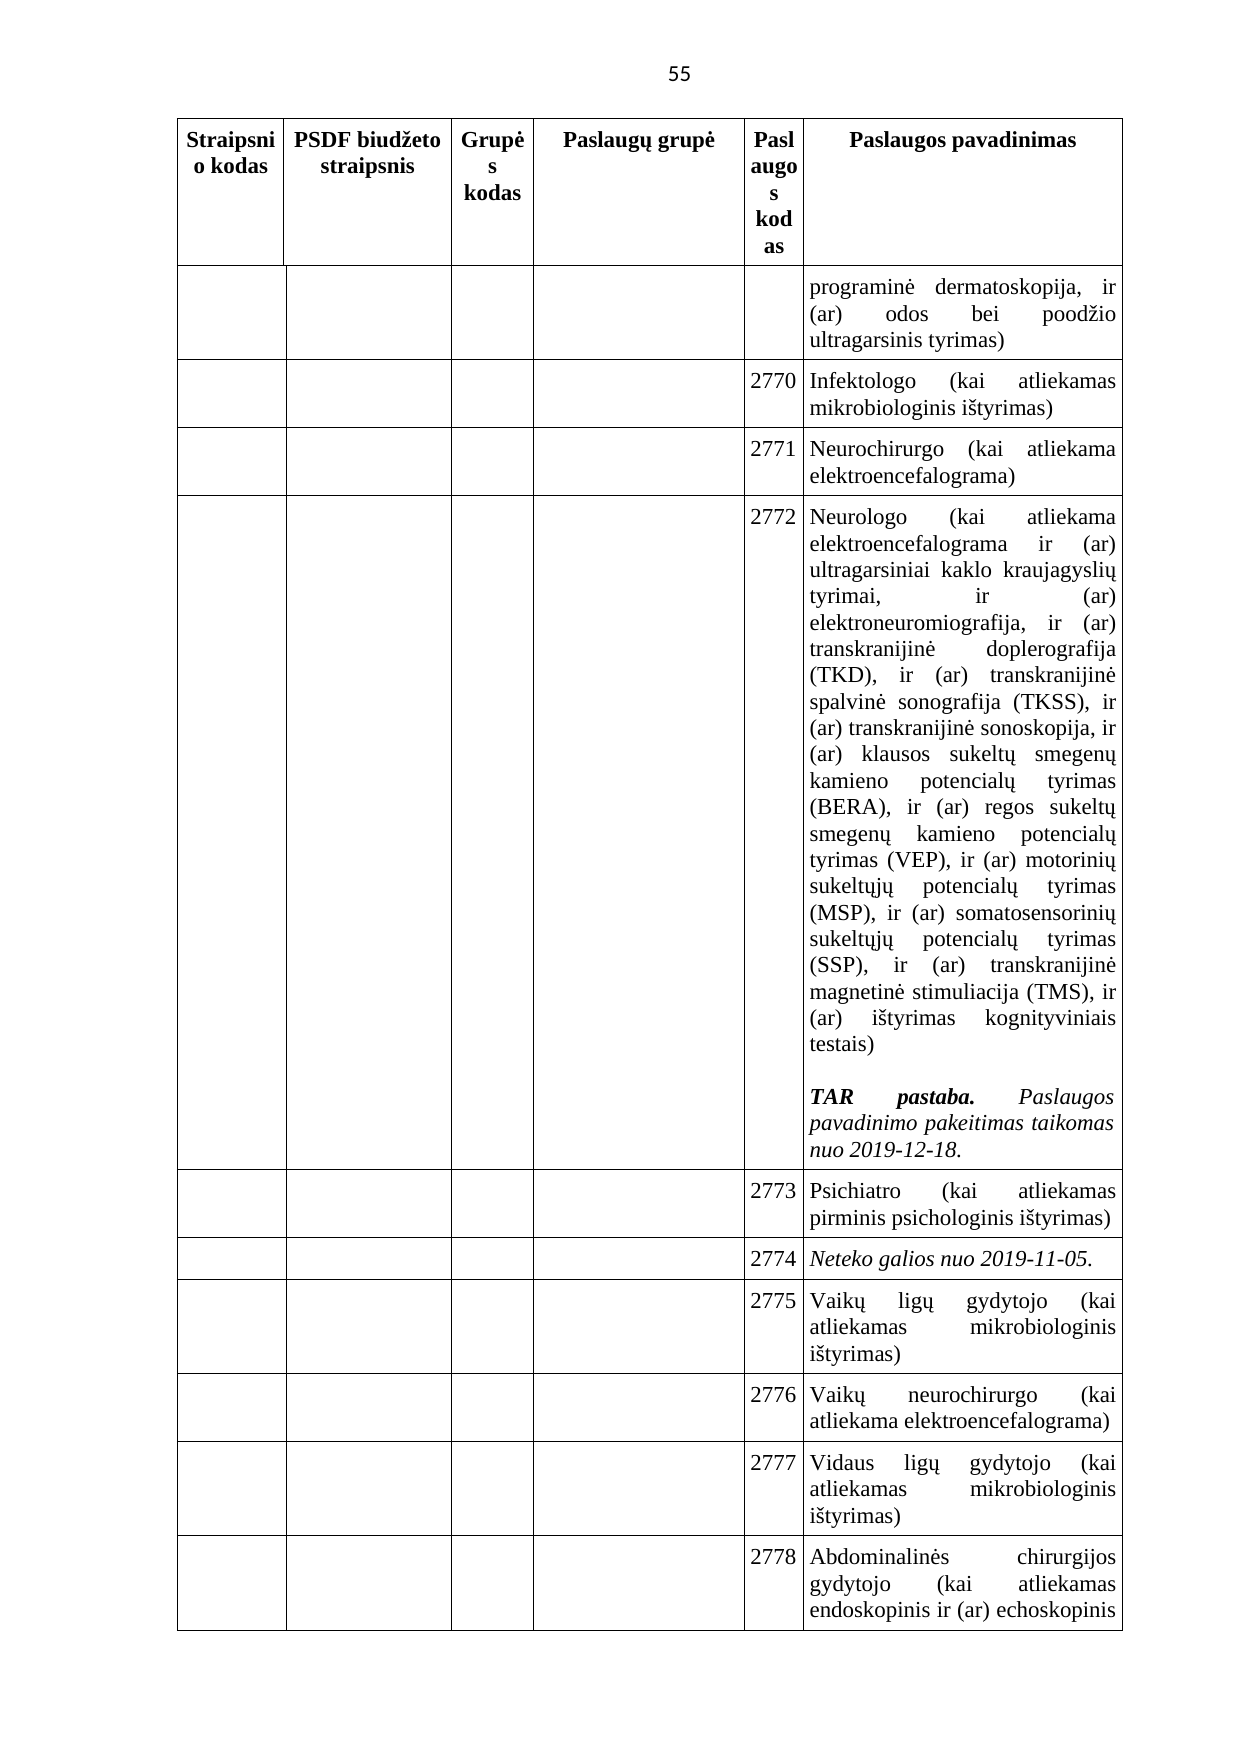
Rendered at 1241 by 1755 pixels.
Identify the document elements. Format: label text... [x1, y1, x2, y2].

table_cell Neurologo (kai atliekama elektroencefalograma ir (ar) ultragarsiniai kaklo kraujagyslių tyrimai, ir (ar) elektroneuromiografija, ir (ar) transkranijinė doplerografija (TKD), ir (ar) transkranijinė spalvinė sonografija (TKSS), ir (ar) transkranijinė sonoskopija, ir (ar) klausos sukeltų smegenų kamieno potencialų tyrimas (BERA), ir (ar) regos sukeltų smegenų kamieno potencialų tyrimas (VEP), ir (ar) motorinių sukeltųjų potencialų tyrimas (MSP), ir (ar) somatosensorinių sukeltųjų potencialų tyrimas (SSP), ir (ar) transkranijinė magnetinė stimuliacija (TMS), ir (ar) ištyrimas kognityviniais testais) TAR pastaba. Paslaugos pavadinimo pakeitimas taikomas nuo 2019-12-18. [804, 496, 1122, 1169]
table_cell Abdominalinės chirurgijos gydytojo (kai atliekamas endoskopinis ir (ar) echoskopinis [804, 1536, 1122, 1629]
table_cell [534, 496, 744, 1169]
table_cell 2771 [745, 428, 803, 495]
table_header PSDF biudžeto straipsnis [284, 119, 451, 265]
table_cell [534, 1442, 744, 1535]
table_cell [452, 1280, 533, 1373]
table_header Grupės kodas [452, 119, 533, 265]
table_cell Vaikų neurochirurgo (kai atliekama elektroencefalograma) [804, 1374, 1122, 1441]
table_cell [287, 1536, 451, 1629]
table_cell [178, 496, 286, 1169]
table_cell [178, 360, 286, 427]
table_cell [745, 266, 803, 359]
table_cell 2774 [745, 1238, 803, 1279]
table_cell Vaikų ligų gydytojo (kai atliekamas mikrobiologinis ištyrimas) [804, 1280, 1122, 1373]
table_cell [452, 1238, 533, 1279]
table_cell [287, 1442, 451, 1535]
table_cell [534, 1280, 744, 1373]
table_cell [452, 496, 533, 1169]
table_cell Vidaus ligų gydytojo (kai atliekamas mikrobiologinis ištyrimas) [804, 1442, 1122, 1535]
table_header Straipsnio kodas [178, 119, 283, 265]
table_cell [534, 1170, 744, 1237]
table_cell [452, 1442, 533, 1535]
table_cell [178, 266, 286, 359]
table_cell [287, 1280, 451, 1373]
table_cell [287, 1170, 451, 1237]
table_cell [178, 1238, 286, 1279]
table_cell [287, 266, 451, 359]
table_cell 2775 [745, 1280, 803, 1373]
table_cell [178, 1536, 286, 1629]
table_cell [452, 360, 533, 427]
table_cell [452, 1536, 533, 1629]
table_cell Neurochirurgo (kai atliekama elektroencefalograma) [804, 428, 1122, 495]
table_cell [534, 428, 744, 495]
table_cell Psichiatro (kai atliekamas pirminis psichologinis ištyrimas) [804, 1170, 1122, 1237]
table_cell [178, 1374, 286, 1441]
table_cell [287, 1374, 451, 1441]
table_cell Infektologo (kai atliekamas mikrobiologinis ištyrimas) [804, 360, 1122, 427]
table_cell 2777 [745, 1442, 803, 1535]
table_cell [287, 496, 451, 1169]
table_header Paslaugų grupė [534, 119, 744, 265]
table_cell [178, 1170, 286, 1237]
table_cell [452, 1170, 533, 1237]
table_cell programinė dermatoskopija, ir (ar) odos bei poodžio ultragarsinis tyrimas) [804, 266, 1122, 359]
table_cell [452, 1374, 533, 1441]
table_cell [287, 360, 451, 427]
table_header Paslaugos kodas [745, 119, 803, 265]
table_cell [452, 428, 533, 495]
table_cell 2773 [745, 1170, 803, 1237]
table_cell [534, 1536, 744, 1629]
table_cell [287, 428, 451, 495]
table_cell [452, 266, 533, 359]
table_cell [534, 266, 744, 359]
table_cell [534, 360, 744, 427]
table_cell Neteko galios nuo 2019-11-05. [804, 1238, 1122, 1279]
table_cell 2772 [745, 496, 803, 1169]
table_cell [178, 428, 286, 495]
table_cell 2770 [745, 360, 803, 427]
table_cell [534, 1238, 744, 1279]
table_cell 2778 [745, 1536, 803, 1629]
table_cell [178, 1442, 286, 1535]
table_cell [178, 1280, 286, 1373]
table_cell [287, 1238, 451, 1279]
table_cell 2776 [745, 1374, 803, 1441]
table_header Paslaugos pavadinimas [804, 119, 1122, 265]
table_cell [534, 1374, 744, 1441]
